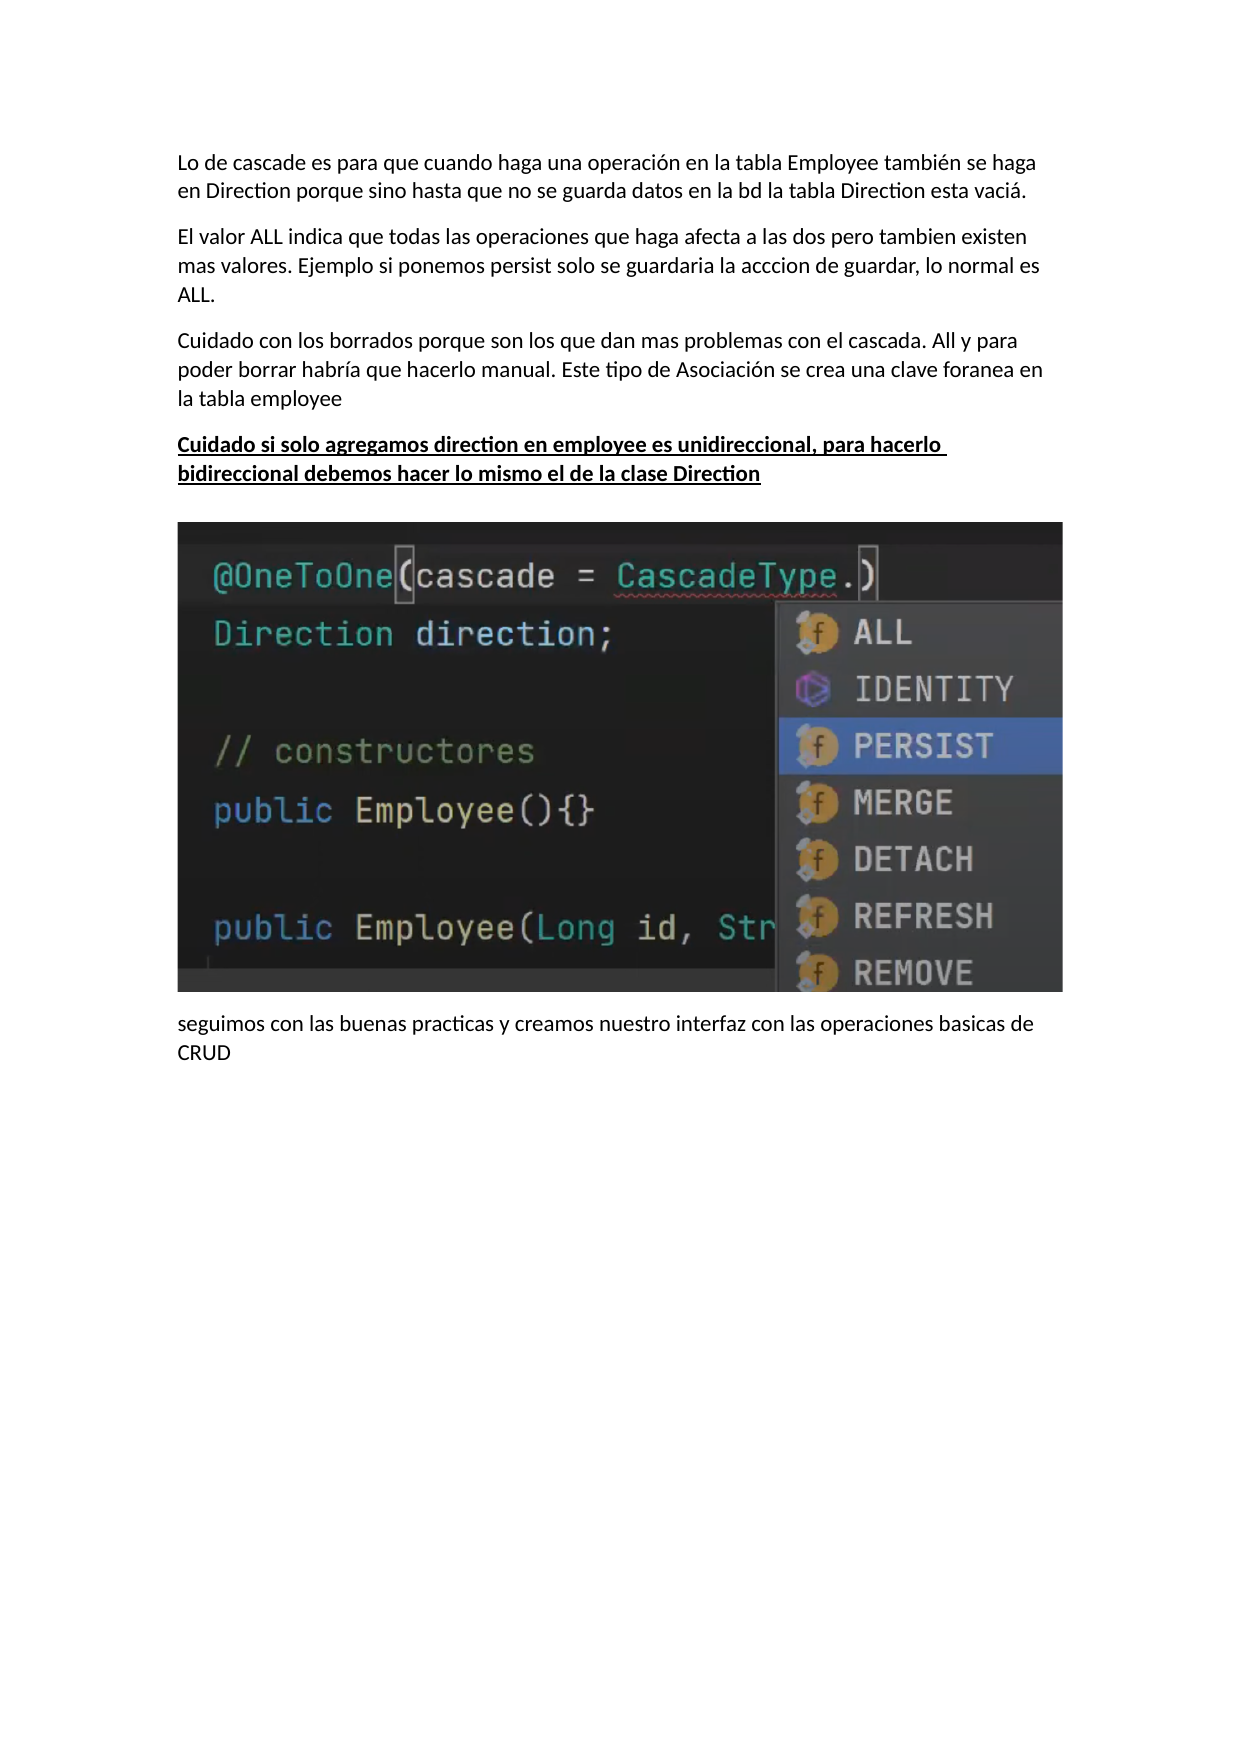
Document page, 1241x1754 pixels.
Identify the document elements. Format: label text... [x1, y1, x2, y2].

text Lo de cascade es para que cuando haga una operación en la tabla Employee también se haga en Direction porque sino hasta que no se guarda datos en la bd la tabla Direction esta vaciá. [177, 148, 1063, 205]
text Cuidado si solo agregamos direction en employee es unidireccional, para hacerlo bidireccional debemos hacer lo mismo el de la clase Direction [177, 430, 1063, 487]
text El valor ALL indica que todas las operaciones que haga afecta a las dos pero tambien existen mas valores. Ejemplo si ponemos persist solo se guardaria la acccion de guardar, lo normal es ALL. [177, 222, 1063, 308]
text seguimos con las buenas practicas y creamos nuestro interfaz con las operaciones basicas de CRUD [177, 1009, 1063, 1066]
text Cuidado con los borrados porque son los que dan mas problemas con el cascada. All y para poder borrar habría que hacerlo manual. Este tipo de Asociación se crea una clave foranea en la tabla employee [177, 326, 1063, 412]
